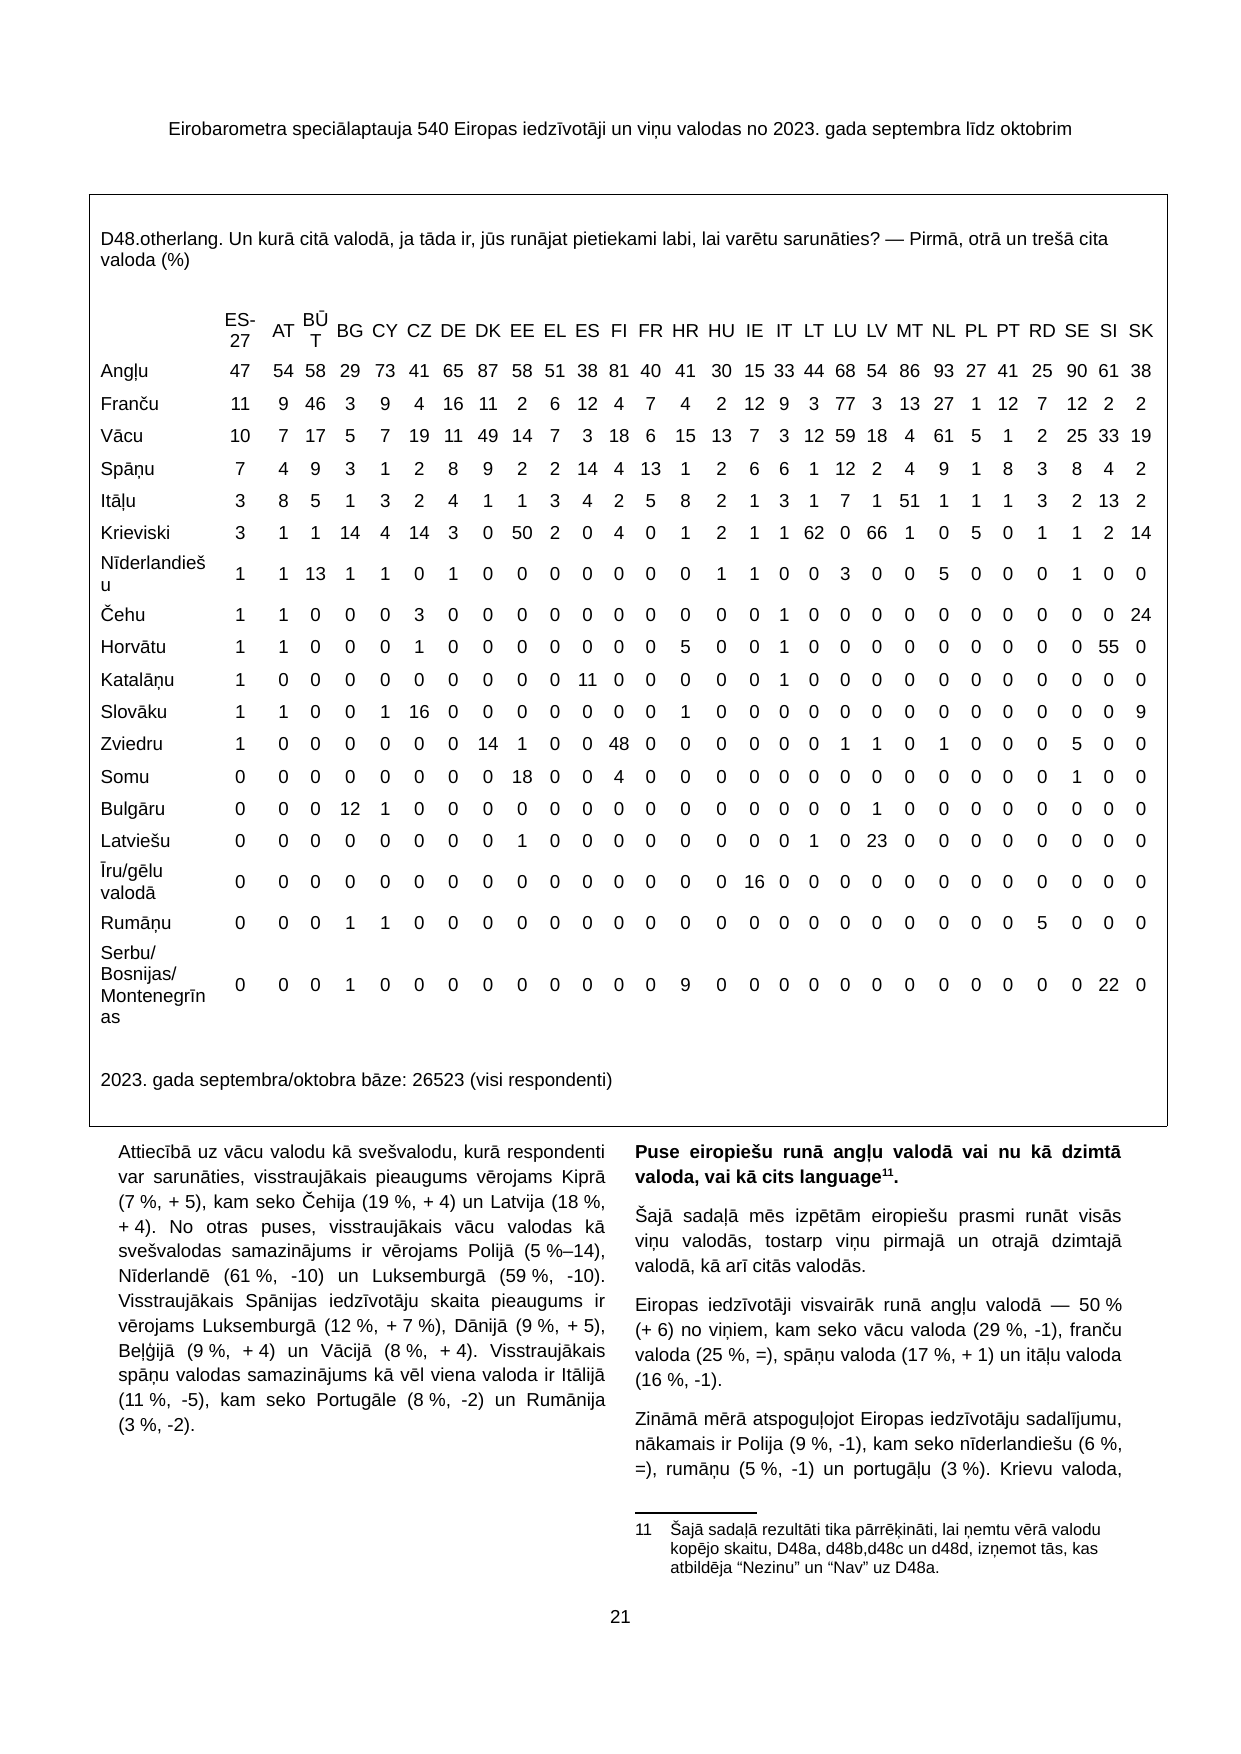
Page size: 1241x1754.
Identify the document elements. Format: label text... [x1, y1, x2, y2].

table_cell 0 [740, 906, 769, 939]
table_cell 0 [704, 695, 739, 728]
table_cell 1 [960, 387, 992, 419]
table_cell 4 [892, 452, 927, 484]
table_cell 0 [571, 728, 604, 760]
table_cell Latviešu [98, 825, 212, 857]
table_cell 0 [402, 728, 436, 760]
table_cell 11 [436, 420, 471, 452]
table_cell 17 [299, 420, 332, 452]
table_cell 19 [1123, 420, 1158, 452]
table_cell CZ [402, 306, 436, 355]
table_cell 0 [539, 631, 571, 663]
table_cell 0 [436, 825, 471, 857]
text Attiecībā uz vācu valodu kā svešvalodu, kurā respondenti var sarunāties, visstraujākais pieaugums vērojams Kiprā (7 %, + 5), kam seko Čehija (19 %, + 4) un Latvija (18 %, + 4). No otras puses, visstraujākais vācu valodas kā svešvalodas samazinājums ir vērojams Polijā (5 %–14), Nīderlandē (61 %, -10) un Luksemburgā (59 %, -10). Visstraujākais Spānijas iedzīvotāju skaita pieaugums ir vērojams Luksemburgā (12 %, + 7 %), Dānijā (9 %, + 5), Beļģijā (9 %, + 4) un Vācijā (8 %, + 4). Visstraujākais spāņu valodas samazinājums kā vēl viena valoda ir Itālijā (11 %, -5), kam seko Portugāle (8 %, -2) un Rumānija (3 %, -2). [118, 1127, 605, 1435]
table_cell 0 [960, 598, 992, 631]
table_cell 0 [471, 549, 505, 598]
table_cell [769, 1031, 799, 1063]
table_cell 0 [667, 793, 703, 825]
table_cell 0 [539, 760, 571, 792]
table_cell [892, 1031, 927, 1063]
table_cell 2 [402, 452, 436, 484]
text Eiropas iedzīvotāji visvairāk runā angļu valodā — 50 % (+ 6) no viņiem, kam seko vācu valoda (29 %, -1), franču valoda (25 %, =), spāņu valoda (17 %, + 1) un itāļu valoda (16 %, -1). [635, 1294, 1122, 1390]
table_cell 2 [704, 452, 739, 484]
table_cell 0 [268, 939, 299, 1031]
table_cell 54 [862, 355, 892, 387]
table_cell 3 [436, 517, 471, 549]
table_cell 0 [634, 549, 667, 598]
table_cell 0 [604, 939, 634, 1031]
table_cell 0 [769, 825, 799, 857]
table_cell 0 [299, 663, 332, 695]
table_cell 0 [862, 695, 892, 728]
table_cell 0 [862, 549, 892, 598]
table_cell 0 [402, 760, 436, 792]
table_cell 30 [704, 355, 739, 387]
table_cell 38 [571, 355, 604, 387]
table_cell 0 [368, 598, 402, 631]
table_cell PL [960, 306, 992, 355]
table_cell [332, 1031, 367, 1063]
table_cell 0 [1094, 760, 1123, 792]
table_cell 51 [892, 484, 927, 517]
table_cell 0 [992, 598, 1024, 631]
table_cell 0 [1123, 857, 1158, 906]
table_cell 0 [829, 857, 862, 906]
table_cell 0 [1123, 760, 1158, 792]
table_cell 2 [539, 452, 571, 484]
table_cell [634, 1031, 667, 1063]
table_cell 0 [1094, 695, 1123, 728]
table_cell 12 [1060, 387, 1093, 419]
table_cell 13 [299, 549, 332, 598]
table_cell 0 [960, 825, 992, 857]
table_cell 0 [471, 857, 505, 906]
text [90, 195, 1167, 1126]
table_cell 0 [1094, 825, 1123, 857]
table_cell 11 [571, 663, 604, 695]
table_cell 0 [927, 825, 960, 857]
table_cell 0 [992, 793, 1024, 825]
table_cell 0 [402, 939, 436, 1031]
table_cell 2 [704, 387, 739, 419]
table_cell 87 [471, 355, 505, 387]
table_cell 0 [892, 825, 927, 857]
table_cell 0 [829, 695, 862, 728]
table_cell 0 [667, 598, 703, 631]
table_cell SE [1060, 306, 1093, 355]
table_cell ES [571, 306, 604, 355]
table_cell 0 [862, 663, 892, 695]
table_cell [571, 1031, 604, 1063]
table_cell 0 [471, 906, 505, 939]
table_cell 0 [436, 695, 471, 728]
table_cell 1 [332, 906, 367, 939]
table_cell 0 [299, 793, 332, 825]
table_cell HR [667, 306, 703, 355]
table_cell 3 [402, 598, 436, 631]
table_cell 0 [505, 631, 539, 663]
table_cell 0 [539, 825, 571, 857]
table_cell Angļu [98, 355, 212, 387]
table_cell 7 [1024, 387, 1060, 419]
table_cell [704, 274, 739, 306]
table_cell 0 [667, 663, 703, 695]
table_cell 0 [1060, 857, 1093, 906]
table_cell [927, 1031, 960, 1063]
table_cell 0 [1094, 549, 1123, 598]
table_cell [471, 274, 505, 306]
table_cell 14 [1123, 517, 1158, 549]
table_cell [436, 1031, 471, 1063]
table_cell 0 [829, 939, 862, 1031]
table_cell [862, 1031, 892, 1063]
table_cell 0 [667, 728, 703, 760]
table_cell 41 [992, 355, 1024, 387]
table_cell 13 [1094, 484, 1123, 517]
table_cell 2 [402, 484, 436, 517]
table_cell LV [862, 306, 892, 355]
table_cell 1 [268, 598, 299, 631]
table_cell 5 [1060, 728, 1093, 760]
table_cell 2 [505, 387, 539, 419]
table_cell Vācu [98, 420, 212, 452]
table_cell 0 [1024, 598, 1060, 631]
table_cell 0 [332, 857, 367, 906]
table_cell 1 [332, 549, 367, 598]
table_cell 1 [862, 728, 892, 760]
table_cell [892, 274, 927, 306]
table_cell 1 [212, 631, 268, 663]
table_cell [505, 274, 539, 306]
table_cell [1123, 1031, 1158, 1063]
table_cell 0 [436, 857, 471, 906]
table_cell 0 [604, 793, 634, 825]
table_cell [1060, 1031, 1093, 1063]
table_cell 0 [1094, 598, 1123, 631]
table_cell [98, 274, 212, 306]
table_cell IT [769, 306, 799, 355]
table_cell 7 [212, 452, 268, 484]
table_cell 0 [332, 663, 367, 695]
table_cell 1 [212, 728, 268, 760]
table_cell [1060, 274, 1093, 306]
table_cell 73 [368, 355, 402, 387]
table_cell 0 [471, 663, 505, 695]
table_cell 18 [862, 420, 892, 452]
table_cell [960, 274, 992, 306]
table_cell 0 [1123, 793, 1158, 825]
table_cell SI [1094, 306, 1123, 355]
table_cell 0 [212, 793, 268, 825]
table_cell 5 [332, 420, 367, 452]
text Šajā sadaļā rezultāti tika pārrēķināti, lai ņemtu vērā valodu kopējo skaitu, D48a, d48b,d48c un d48d, izņemot tās, kas atbildēja “Nezinu” un “Nav” uz D48a. [635, 1519, 1122, 1577]
table_cell 0 [1024, 631, 1060, 663]
table_cell 0 [740, 695, 769, 728]
table_cell 0 [368, 857, 402, 906]
table_cell 14 [332, 517, 367, 549]
table_cell 0 [927, 631, 960, 663]
table_cell 1 [862, 793, 892, 825]
table_cell 0 [299, 760, 332, 792]
table_cell 1 [799, 484, 829, 517]
table_cell 0 [740, 728, 769, 760]
table_cell 0 [436, 939, 471, 1031]
table_cell 0 [299, 857, 332, 906]
table_cell 0 [1024, 793, 1060, 825]
table_cell 7 [268, 420, 299, 452]
table_cell 11 [212, 387, 268, 419]
table_cell 0 [1024, 549, 1060, 598]
table_cell 0 [862, 598, 892, 631]
table_cell 0 [1094, 663, 1123, 695]
table_cell 0 [212, 825, 268, 857]
table_cell [1024, 1031, 1060, 1063]
table_cell 0 [634, 728, 667, 760]
table_cell 0 [368, 825, 402, 857]
table_cell 0 [892, 857, 927, 906]
table_cell 3 [862, 387, 892, 419]
table_cell 0 [1060, 598, 1093, 631]
table_cell ES-27 [212, 306, 268, 355]
table_cell Itāļu [98, 484, 212, 517]
table_cell 5 [1024, 906, 1060, 939]
table_cell 0 [471, 760, 505, 792]
table_cell 0 [1123, 939, 1158, 1031]
table_cell 0 [769, 939, 799, 1031]
table_cell 1 [471, 484, 505, 517]
table_cell 1 [505, 484, 539, 517]
table_cell 0 [667, 857, 703, 906]
table_cell 0 [634, 939, 667, 1031]
table_cell 51 [539, 355, 571, 387]
table_cell 1 [862, 484, 892, 517]
table_cell 0 [704, 939, 739, 1031]
table_cell 0 [268, 906, 299, 939]
table_cell 0 [799, 906, 829, 939]
table_cell 0 [1060, 695, 1093, 728]
table_cell 68 [829, 355, 862, 387]
table_cell [1123, 274, 1158, 306]
table_cell 5 [667, 631, 703, 663]
table_cell 4 [604, 387, 634, 419]
table_cell 7 [368, 420, 402, 452]
table_cell 2 [604, 484, 634, 517]
table_cell 1 [212, 598, 268, 631]
table_cell [862, 274, 892, 306]
table_cell 16 [436, 387, 471, 419]
table_cell 1 [505, 825, 539, 857]
table_cell [704, 1031, 739, 1063]
table_cell 0 [740, 663, 769, 695]
table_cell 1 [332, 939, 367, 1031]
table_cell 0 [539, 793, 571, 825]
table_cell 0 [539, 695, 571, 728]
table_cell 0 [436, 663, 471, 695]
table_cell 12 [992, 387, 1024, 419]
table_cell 0 [667, 906, 703, 939]
table_cell 0 [769, 906, 799, 939]
table_cell 0 [862, 857, 892, 906]
table_cell AT [268, 306, 299, 355]
table_cell 25 [1024, 355, 1060, 387]
table_cell 0 [604, 549, 634, 598]
table_cell 0 [992, 825, 1024, 857]
table_cell 27 [960, 355, 992, 387]
table_cell 18 [505, 760, 539, 792]
table_cell BŪT [299, 306, 332, 355]
table_cell 2 [1060, 484, 1093, 517]
table_cell [471, 1031, 505, 1063]
table_cell 0 [992, 906, 1024, 939]
table_cell 8 [1060, 452, 1093, 484]
table_cell [1094, 274, 1123, 306]
table_cell Čehu [98, 598, 212, 631]
table_cell 0 [571, 760, 604, 792]
table_cell 0 [892, 939, 927, 1031]
table_cell 0 [927, 663, 960, 695]
table_cell 0 [829, 663, 862, 695]
table_cell 0 [436, 906, 471, 939]
table_cell DE [436, 306, 471, 355]
table_cell 1 [769, 517, 799, 549]
table_cell 0 [799, 939, 829, 1031]
table_cell 0 [799, 549, 829, 598]
table_cell [505, 1031, 539, 1063]
table_cell Franču [98, 387, 212, 419]
table_cell 0 [212, 939, 268, 1031]
table_cell 0 [604, 906, 634, 939]
table_cell 61 [1094, 355, 1123, 387]
table_cell 3 [539, 484, 571, 517]
table_cell 0 [927, 598, 960, 631]
table_cell 0 [505, 598, 539, 631]
table_cell [1094, 1031, 1123, 1063]
table_cell 0 [960, 728, 992, 760]
table_cell 0 [667, 825, 703, 857]
table_cell 0 [604, 695, 634, 728]
table_cell 1 [704, 549, 739, 598]
table_cell 0 [799, 857, 829, 906]
table_cell 7 [740, 420, 769, 452]
table_cell 1 [667, 695, 703, 728]
table_cell 0 [799, 793, 829, 825]
table_cell 3 [368, 484, 402, 517]
table_cell 58 [299, 355, 332, 387]
table_cell 90 [1060, 355, 1093, 387]
table_cell [268, 274, 299, 306]
table_cell 0 [571, 598, 604, 631]
table_cell FI [604, 306, 634, 355]
table_cell 0 [704, 857, 739, 906]
table_cell 0 [634, 857, 667, 906]
table_cell 0 [436, 793, 471, 825]
table_cell 1 [368, 549, 402, 598]
table_cell 0 [571, 939, 604, 1031]
text Puse eiropiešu runā angļu valodā vai nu kā dzimtā valoda, vai kā cits language. [635, 1127, 1122, 1187]
table_cell 1 [740, 484, 769, 517]
table_cell 3 [332, 452, 367, 484]
table_cell 0 [268, 760, 299, 792]
table_cell 0 [829, 598, 862, 631]
table_cell 0 [505, 549, 539, 598]
table_cell Slovāku [98, 695, 212, 728]
table_cell DK [471, 306, 505, 355]
table_cell 0 [634, 695, 667, 728]
table_cell [927, 274, 960, 306]
table_cell 0 [960, 857, 992, 906]
table_cell 0 [539, 906, 571, 939]
table_cell 0 [992, 663, 1024, 695]
table_cell 0 [299, 825, 332, 857]
table_cell 0 [1094, 906, 1123, 939]
table_cell 1 [799, 825, 829, 857]
table_cell 0 [571, 793, 604, 825]
table_cell RD [1024, 306, 1060, 355]
table_cell 0 [799, 695, 829, 728]
table_cell 0 [799, 760, 829, 792]
table_cell 0 [769, 793, 799, 825]
table_cell [960, 1031, 992, 1063]
table_cell 0 [704, 663, 739, 695]
table_cell 0 [927, 793, 960, 825]
table_cell 0 [604, 598, 634, 631]
table_cell Zviedru [98, 728, 212, 760]
table_cell 6 [769, 452, 799, 484]
table_cell 3 [332, 387, 367, 419]
table_cell 0 [212, 857, 268, 906]
table_cell 0 [960, 549, 992, 598]
table_cell 2 [1123, 484, 1158, 517]
table_cell 0 [1123, 906, 1158, 939]
table_cell 0 [539, 598, 571, 631]
table_cell [539, 1031, 571, 1063]
table_cell MT [892, 306, 927, 355]
table_cell [212, 1031, 268, 1063]
table_cell 0 [471, 793, 505, 825]
table_cell 0 [927, 760, 960, 792]
table_cell 1 [268, 631, 299, 663]
table_cell 0 [268, 857, 299, 906]
table_cell 13 [634, 452, 667, 484]
table_cell 0 [704, 631, 739, 663]
table_cell 0 [471, 598, 505, 631]
table_cell 11 [471, 387, 505, 419]
table_cell 0 [1024, 663, 1060, 695]
table_cell 14 [505, 420, 539, 452]
table_cell 0 [436, 598, 471, 631]
table_cell 0 [604, 825, 634, 857]
table_cell 1 [402, 631, 436, 663]
table_cell 0 [829, 631, 862, 663]
table_cell 0 [436, 728, 471, 760]
table_cell 1 [960, 484, 992, 517]
table_cell 0 [1024, 939, 1060, 1031]
table_cell 6 [740, 452, 769, 484]
table_cell 0 [539, 728, 571, 760]
table_cell 0 [667, 549, 703, 598]
table_cell 65 [436, 355, 471, 387]
table_cell 0 [268, 728, 299, 760]
table_cell 55 [1094, 631, 1123, 663]
table_cell [98, 306, 212, 355]
table_cell 0 [769, 760, 799, 792]
table_cell Īru/gēlu valodā [98, 857, 212, 906]
table_cell 0 [299, 631, 332, 663]
table_cell 48 [604, 728, 634, 760]
table_cell 0 [960, 906, 992, 939]
table_cell Somu [98, 760, 212, 792]
table_cell 4 [667, 387, 703, 419]
table_cell 2 [704, 484, 739, 517]
table_cell [212, 274, 268, 306]
table_cell 0 [704, 793, 739, 825]
table_cell 1 [1060, 760, 1093, 792]
table_cell 2 [539, 517, 571, 549]
table_cell 1 [992, 420, 1024, 452]
table_cell 0 [505, 939, 539, 1031]
table_cell 0 [299, 939, 332, 1031]
table_cell 1 [892, 517, 927, 549]
table_cell 0 [539, 663, 571, 695]
table_cell 0 [829, 760, 862, 792]
table_cell 15 [667, 420, 703, 452]
table_cell 3 [769, 420, 799, 452]
table_cell 2 [1123, 387, 1158, 419]
table_cell 10 [212, 420, 268, 452]
table_cell 0 [299, 695, 332, 728]
table_cell 0 [634, 517, 667, 549]
table_cell PT [992, 306, 1024, 355]
table_cell 4 [268, 452, 299, 484]
table_cell BG [332, 306, 367, 355]
table_cell [436, 274, 471, 306]
table_cell 0 [1024, 728, 1060, 760]
table_cell 19 [402, 420, 436, 452]
table_cell 0 [539, 549, 571, 598]
table_cell 0 [892, 598, 927, 631]
table_cell 1 [667, 517, 703, 549]
table_cell 0 [704, 760, 739, 792]
table_cell 0 [740, 939, 769, 1031]
table_cell [829, 1031, 862, 1063]
table_cell [402, 1031, 436, 1063]
table_cell 66 [862, 517, 892, 549]
table_cell 8 [992, 452, 1024, 484]
table_cell 1 [769, 631, 799, 663]
table_cell 4 [1094, 452, 1123, 484]
table_cell 4 [368, 517, 402, 549]
table_cell 0 [571, 695, 604, 728]
table_cell 0 [769, 549, 799, 598]
table_cell 0 [892, 695, 927, 728]
table_cell 81 [604, 355, 634, 387]
table_cell 0 [1060, 631, 1093, 663]
table_cell NL [927, 306, 960, 355]
table_cell Horvātu [98, 631, 212, 663]
table_cell [829, 274, 862, 306]
table_cell 6 [634, 420, 667, 452]
table_cell 2 [1024, 420, 1060, 452]
table_cell 1 [268, 695, 299, 728]
table_cell 3 [212, 517, 268, 549]
table_cell 0 [1123, 663, 1158, 695]
table_cell 0 [1094, 793, 1123, 825]
table_cell Nīderlandiešu [98, 549, 212, 598]
table_cell 1 [927, 484, 960, 517]
table_cell 1 [769, 598, 799, 631]
table_cell 54 [268, 355, 299, 387]
table_cell 0 [960, 631, 992, 663]
table_cell 0 [505, 906, 539, 939]
table_cell 8 [436, 452, 471, 484]
table_cell 0 [892, 663, 927, 695]
table_cell 0 [992, 631, 1024, 663]
table_cell 0 [402, 906, 436, 939]
table_cell 0 [368, 631, 402, 663]
table_cell 25 [1060, 420, 1093, 452]
table_cell 0 [960, 939, 992, 1031]
table_cell 1 [769, 663, 799, 695]
table_cell 0 [402, 793, 436, 825]
table_cell 1 [368, 793, 402, 825]
table_cell 0 [1024, 857, 1060, 906]
table_cell 0 [769, 857, 799, 906]
table_cell 27 [927, 387, 960, 419]
table_cell 0 [505, 663, 539, 695]
table_cell 50 [505, 517, 539, 549]
table_cell [299, 1031, 332, 1063]
table_cell 0 [992, 549, 1024, 598]
table_cell 61 [927, 420, 960, 452]
table_cell 0 [332, 760, 367, 792]
table_cell 0 [471, 631, 505, 663]
table_cell 0 [299, 906, 332, 939]
table_cell 9 [268, 387, 299, 419]
table_cell 3 [829, 549, 862, 598]
table_cell 0 [332, 728, 367, 760]
table_cell 2 [862, 452, 892, 484]
table_cell 46 [299, 387, 332, 419]
table_cell 0 [704, 906, 739, 939]
table_cell 86 [892, 355, 927, 387]
table_cell 44 [799, 355, 829, 387]
table_cell Serbu/Bosnijas/Montenegrīnas [98, 939, 212, 1031]
table_cell 4 [604, 452, 634, 484]
table_cell 0 [992, 695, 1024, 728]
table_cell 5 [634, 484, 667, 517]
table_cell 0 [927, 517, 960, 549]
table_cell LU [829, 306, 862, 355]
table_cell 29 [332, 355, 367, 387]
table_cell 0 [927, 695, 960, 728]
table_cell 0 [992, 517, 1024, 549]
table_cell 0 [740, 825, 769, 857]
table_cell 9 [1123, 695, 1158, 728]
table_cell [268, 1031, 299, 1063]
table_cell 1 [368, 906, 402, 939]
table_cell [634, 274, 667, 306]
table_cell 0 [799, 631, 829, 663]
table_cell [799, 1031, 829, 1063]
table_cell 0 [402, 825, 436, 857]
table_cell 1 [212, 695, 268, 728]
table_cell [368, 1031, 402, 1063]
table_cell 1 [212, 549, 268, 598]
table_cell 0 [402, 663, 436, 695]
table_cell 1 [268, 549, 299, 598]
table_cell 0 [268, 663, 299, 695]
table_cell 0 [960, 760, 992, 792]
table_cell 0 [1060, 939, 1093, 1031]
table_cell 0 [704, 598, 739, 631]
table_cell 1 [799, 452, 829, 484]
table_cell IE [740, 306, 769, 355]
table_cell 0 [634, 598, 667, 631]
table_cell 3 [571, 420, 604, 452]
table_cell 0 [740, 598, 769, 631]
table_cell 1 [268, 517, 299, 549]
table_cell 0 [862, 631, 892, 663]
table_cell 0 [212, 906, 268, 939]
table_cell 0 [769, 728, 799, 760]
table_cell 9 [299, 452, 332, 484]
table_cell 12 [571, 387, 604, 419]
table_cell 0 [892, 760, 927, 792]
table_cell 2 [505, 452, 539, 484]
table_cell 14 [402, 517, 436, 549]
table_cell 1 [332, 484, 367, 517]
table_cell [604, 1031, 634, 1063]
table_cell 18 [604, 420, 634, 452]
table_cell LT [799, 306, 829, 355]
table_cell 12 [829, 452, 862, 484]
table_cell [799, 274, 829, 306]
table_cell 0 [368, 728, 402, 760]
table_cell [1024, 274, 1060, 306]
table_cell 0 [299, 598, 332, 631]
table_cell 0 [539, 939, 571, 1031]
table_cell 0 [1024, 760, 1060, 792]
table_cell 5 [960, 420, 992, 452]
table_cell 77 [829, 387, 862, 419]
table_cell [539, 274, 571, 306]
table_cell 0 [740, 631, 769, 663]
table_cell [98, 1031, 212, 1063]
table_cell 0 [927, 857, 960, 906]
table_cell 1 [505, 728, 539, 760]
table_cell 12 [332, 793, 367, 825]
table_cell 22 [1094, 939, 1123, 1031]
table_cell [667, 1031, 703, 1063]
table_cell 0 [927, 906, 960, 939]
table_cell 0 [1060, 663, 1093, 695]
table_cell 47 [212, 355, 268, 387]
table_cell Bulgāru [98, 793, 212, 825]
table_cell Krieviski [98, 517, 212, 549]
table_cell 1 [740, 549, 769, 598]
table_cell 0 [829, 825, 862, 857]
table_cell 9 [667, 939, 703, 1031]
table_cell 0 [1123, 728, 1158, 760]
table_cell 0 [604, 631, 634, 663]
table_cell 0 [634, 663, 667, 695]
table_cell 0 [862, 906, 892, 939]
table_cell 0 [892, 793, 927, 825]
table_cell 0 [992, 857, 1024, 906]
table_cell 0 [571, 906, 604, 939]
table_cell 2 [704, 517, 739, 549]
table_cell 4 [604, 517, 634, 549]
table_cell 38 [1123, 355, 1158, 387]
table_cell 0 [634, 825, 667, 857]
table_cell 0 [892, 906, 927, 939]
table_cell 0 [1060, 793, 1093, 825]
table_cell 0 [1060, 906, 1093, 939]
table_cell 0 [1123, 549, 1158, 598]
table_cell 59 [829, 420, 862, 452]
table_cell 2 [1123, 452, 1158, 484]
table_cell 4 [892, 420, 927, 452]
table_cell 41 [402, 355, 436, 387]
table_cell 2 [1094, 387, 1123, 419]
table_cell 0 [704, 728, 739, 760]
table_cell 5 [299, 484, 332, 517]
table_cell 4 [402, 387, 436, 419]
table_cell 0 [368, 760, 402, 792]
table_cell 9 [368, 387, 402, 419]
table_cell 0 [1123, 825, 1158, 857]
table_cell 3 [1024, 452, 1060, 484]
table_cell 14 [471, 728, 505, 760]
table_cell 0 [471, 825, 505, 857]
table_cell 1 [1060, 517, 1093, 549]
table_cell 3 [212, 484, 268, 517]
table_cell 0 [471, 695, 505, 728]
table_cell 9 [471, 452, 505, 484]
table_cell 0 [829, 517, 862, 549]
table_cell 33 [1094, 420, 1123, 452]
table_cell 0 [740, 760, 769, 792]
table_cell FR [634, 306, 667, 355]
table_cell [740, 274, 769, 306]
table_cell 1 [436, 549, 471, 598]
table_cell 1 [829, 728, 862, 760]
table_cell 40 [634, 355, 667, 387]
table_cell 0 [740, 793, 769, 825]
table_cell 23 [862, 825, 892, 857]
table_cell [368, 274, 402, 306]
table_cell 0 [892, 728, 927, 760]
table_cell 3 [769, 484, 799, 517]
table_cell 1 [368, 695, 402, 728]
table_cell 0 [704, 825, 739, 857]
table_cell 0 [471, 939, 505, 1031]
table_cell 0 [634, 760, 667, 792]
table_cell 0 [1123, 631, 1158, 663]
table_cell 0 [368, 663, 402, 695]
table_cell 0 [992, 939, 1024, 1031]
table_cell 15 [740, 355, 769, 387]
table_cell 41 [667, 355, 703, 387]
table_cell 0 [332, 631, 367, 663]
table_cell 49 [471, 420, 505, 452]
table_cell 9 [769, 387, 799, 419]
table_cell 0 [332, 598, 367, 631]
table_cell EL [539, 306, 571, 355]
text [635, 177, 1122, 194]
table_cell 1 [992, 484, 1024, 517]
table_cell 0 [471, 517, 505, 549]
table_cell 0 [1024, 825, 1060, 857]
table_cell 1 [212, 663, 268, 695]
table_cell 0 [332, 825, 367, 857]
table_cell Spāņu [98, 452, 212, 484]
table_cell 4 [436, 484, 471, 517]
table_cell 0 [927, 939, 960, 1031]
table_cell 1 [667, 452, 703, 484]
table_cell [740, 1031, 769, 1063]
table_cell [571, 274, 604, 306]
table_cell 0 [960, 663, 992, 695]
table_cell 58 [505, 355, 539, 387]
table_cell 0 [268, 825, 299, 857]
table_cell 14 [571, 452, 604, 484]
table_cell 0 [1024, 695, 1060, 728]
table_cell 5 [927, 549, 960, 598]
text Zināmā mērā atspoguļojot Eiropas iedzīvotāju sadalījumu, nākamais ir Polija (9 %, -1), kam seko nīderlandiešu (6 %, =), rumāņu (5 %, -1) un portugāļu (3 %). Krievu valoda, [635, 1408, 1122, 1479]
table_cell 0 [604, 663, 634, 695]
table_cell [299, 274, 332, 306]
table_cell 0 [862, 760, 892, 792]
table_cell 0 [505, 857, 539, 906]
table_cell 12 [799, 420, 829, 452]
table_cell [402, 274, 436, 306]
table_cell 1 [368, 452, 402, 484]
table_cell 0 [505, 793, 539, 825]
table_cell 0 [436, 631, 471, 663]
table_cell 0 [402, 549, 436, 598]
table_cell Katalāņu [98, 663, 212, 695]
table_cell 0 [436, 760, 471, 792]
table_cell 0 [862, 939, 892, 1031]
table_cell [604, 274, 634, 306]
text Šajā sadaļā mēs izpētām eiropiešu prasmi runāt visās viņu valodās, tostarp viņu pirmajā un otrajā dzimtajā valodā, kā arī citās valodās. [635, 1205, 1122, 1276]
table_cell 0 [299, 728, 332, 760]
table_cell 93 [927, 355, 960, 387]
table_cell 0 [571, 857, 604, 906]
table_header D48.otherlang. Un kurā citā valodā, ja tāda ir, jūs runājat pietiekami labi, lai varētu sarunāties? — Pirmā, otrā un trešā cita valoda (%) [98, 225, 1158, 273]
table_cell 0 [268, 793, 299, 825]
table_cell 1 [299, 517, 332, 549]
table_cell 2 [1094, 517, 1123, 549]
table_cell CY [368, 306, 402, 355]
table_cell 13 [704, 420, 739, 452]
table_cell 16 [740, 857, 769, 906]
table_cell 1 [960, 452, 992, 484]
table_cell 16 [402, 695, 436, 728]
table_cell [769, 274, 799, 306]
table_cell 1 [927, 728, 960, 760]
table_cell 33 [769, 355, 799, 387]
table_cell 0 [634, 631, 667, 663]
table_cell 0 [799, 728, 829, 760]
table_cell 0 [571, 825, 604, 857]
table_cell Rumāņu [98, 906, 212, 939]
table_cell 0 [799, 663, 829, 695]
table_cell 5 [960, 517, 992, 549]
table_cell 1 [1060, 549, 1093, 598]
table_cell [992, 1031, 1024, 1063]
table_cell 7 [829, 484, 862, 517]
table_cell 0 [634, 906, 667, 939]
table_cell EE [505, 306, 539, 355]
table_cell 0 [539, 857, 571, 906]
table_cell 9 [927, 452, 960, 484]
table_cell 13 [892, 387, 927, 419]
table_cell 0 [960, 695, 992, 728]
table_cell 0 [402, 857, 436, 906]
table_cell 0 [667, 760, 703, 792]
table_cell 0 [571, 549, 604, 598]
table_cell 2023. gada septembra/oktobra bāze: 26523 (visi respondenti) [98, 1063, 1158, 1096]
table_cell 0 [992, 728, 1024, 760]
table_cell 0 [799, 598, 829, 631]
table_cell 0 [992, 760, 1024, 792]
table_cell [332, 274, 367, 306]
table_cell 12 [740, 387, 769, 419]
table_cell 62 [799, 517, 829, 549]
table_cell [992, 274, 1024, 306]
table_cell 0 [212, 760, 268, 792]
table_cell 0 [829, 906, 862, 939]
table_cell 0 [892, 549, 927, 598]
table_cell 0 [1094, 728, 1123, 760]
table_cell 0 [604, 857, 634, 906]
table_cell 3 [1024, 484, 1060, 517]
table_cell 1 [740, 517, 769, 549]
table_cell 0 [960, 793, 992, 825]
table_cell 4 [604, 760, 634, 792]
table_cell [667, 274, 703, 306]
table_cell 0 [769, 695, 799, 728]
table_cell 8 [667, 484, 703, 517]
table_cell 8 [268, 484, 299, 517]
table_cell 7 [539, 420, 571, 452]
table_cell 0 [505, 695, 539, 728]
table_cell SK [1123, 306, 1158, 355]
table_cell 0 [829, 793, 862, 825]
table_cell HU [704, 306, 739, 355]
table_cell 3 [799, 387, 829, 419]
table_cell 1 [1024, 517, 1060, 549]
table_cell 0 [571, 631, 604, 663]
table_cell 0 [892, 631, 927, 663]
table_cell 0 [571, 517, 604, 549]
table_cell 0 [1094, 857, 1123, 906]
table_cell 7 [634, 387, 667, 419]
table_cell 0 [1060, 825, 1093, 857]
table_cell 4 [571, 484, 604, 517]
table_cell 6 [539, 387, 571, 419]
table_cell 0 [332, 695, 367, 728]
table_cell 24 [1123, 598, 1158, 631]
table_cell 0 [368, 939, 402, 1031]
table_cell 0 [634, 793, 667, 825]
